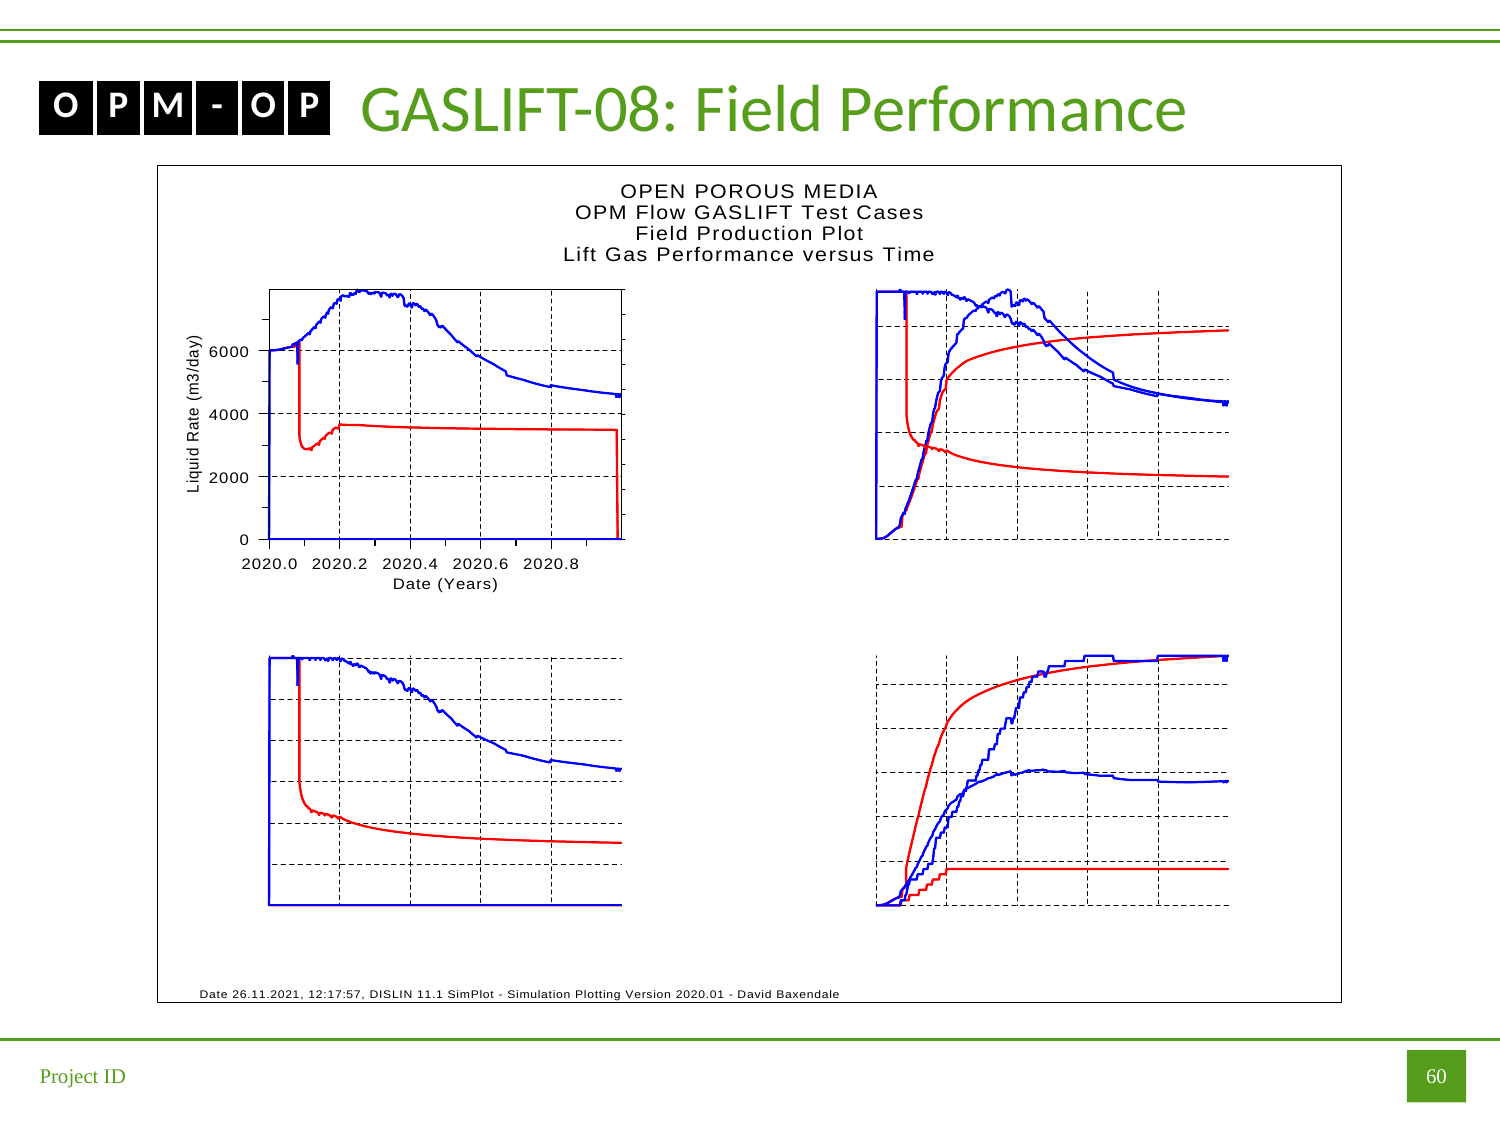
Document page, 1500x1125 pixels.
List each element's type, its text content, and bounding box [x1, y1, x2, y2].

title GASLIFT-08: Field Performance [360, 77, 1425, 153]
picture [157, 165, 1343, 1004]
